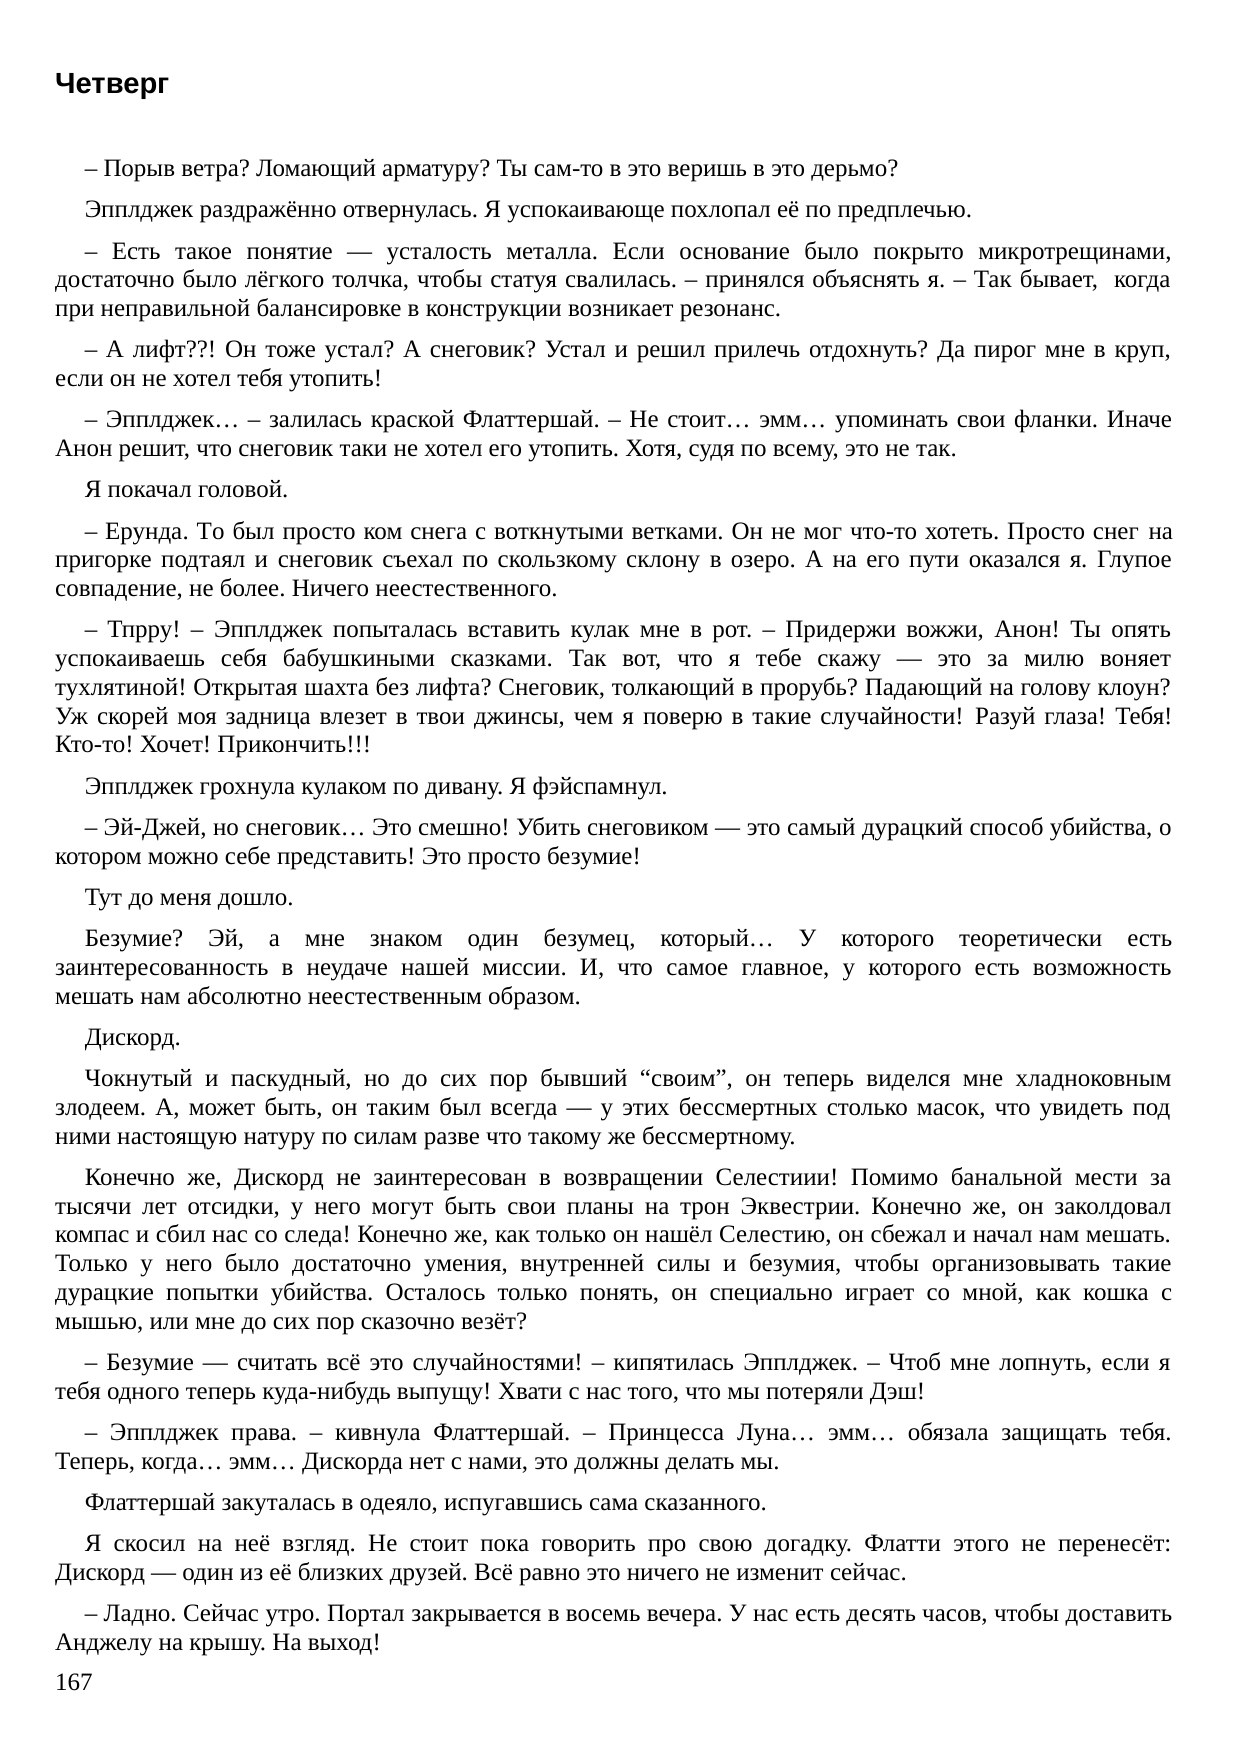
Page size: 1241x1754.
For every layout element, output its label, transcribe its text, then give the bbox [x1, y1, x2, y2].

text Чокнутый и паскудный, но до сих пор бывший “своим”, он теперь виделся мне хладноковным злодеем. А, может быть, он таким был всегда — у этих бессмертных столько масок, что увидеть под ними настоящую натуру по силам разве что такому же бессмертному. [55, 1063, 1173, 1149]
text Эпплджек грохнула кулаком по дивану. Я фэйспамнул. [55, 771, 1173, 799]
text – Эй-Джей, но снеговик… Это смешно! Убить снеговиком — это самый дурацкий способ убийства, о котором можно себе представить! Это просто безумие! [55, 812, 1173, 869]
text – Эпплджек… – залилась краской Флаттершай. – Не стоит… эмм… упоминать свои фланки. Иначе Анон решит, что снеговик таки не хотел его утопить. Хотя, судя по всему, это не так. [55, 404, 1173, 462]
text Флаттершай закуталась в одеяло, испугавшись сама сказанного. [55, 1487, 1173, 1516]
text – А лифт??! Он тоже устал? А снеговик? Устал и решил прилечь отдохнуть? Да пирог мне в круп, если он не хотел тебя утопить! [55, 334, 1173, 392]
text Эпплджек раздражённо отвернулась. Я успокаивающе похлопал её по предплечью. [55, 194, 1173, 223]
text Конечно же, Дискорд не заинтересован в возвращении Селестиии! Помимо банальной мести за тысячи лет отсидки, у него могут быть свои планы на трон Эквестрии. Конечно же, он заколдовал компас и сбил нас со следа! Конечно же, как только он нашёл Селестию, он сбежал и начал нам мешать. Только у него было достаточно умения, внутренней силы и безумия, чтобы организовывать такие дурацкие попытки убийства. Осталось только понять, он специально играет со мной, как кошка с мышью, или мне до сих пор сказочно везёт? [55, 1162, 1173, 1334]
text – Ладно. Сейчас утро. Портал закрывается в восемь вечера. У нас есть десять часов, чтобы доставить Анджелу на крышу. На выход! [55, 1598, 1173, 1656]
text Тут до меня дошло. [55, 882, 1173, 911]
text Дискорд. [55, 1022, 1173, 1051]
subtitle Четверг [55, 66, 1173, 99]
text – Есть такое понятие — усталость металла. Если основание было покрыто микротрещинами, достаточно было лёгкого толчка, чтобы статуя свалилась. – принялся объяснять я. – Так бывает, когда при неправильной балансировке в конструкции возникает резонанс. [55, 236, 1173, 322]
text – Тпрру! – Эпплджек попыталась вставить кулак мне в рот. – Придержи вожжи, Анон! Ты опять успокаиваешь себя бабушкиными сказками. Так вот, что я тебе скажу — это за милю воняет тухлятиной! Открытая шахта без лифта? Снеговик, толкающий в прорубь? Падающий на голову клоун? Уж скорей моя задница влезет в твои джинсы, чем я поверю в такие случайности! Разуй глаза! Тебя! Кто-то! Хочет! Прикончить!!! [55, 614, 1173, 758]
text Я покачал головой. [55, 474, 1173, 503]
text – Эпплджек права. – кивнула Флаттершай. – Принцесса Луна… эмм… обязала защищать тебя. Теперь, когда… эмм… Дискорда нет с нами, это должны делать мы. [55, 1417, 1173, 1474]
text – Порыв ветра? Ломающий арматуру? Ты сам-то в это веришь в это дерьмо? [55, 153, 1173, 182]
text Я скосил на неё взгляд. Не стоит пока говорить про свою догадку. Флатти этого не перенесёт: Дискорд — один из её близких друзей. Всё равно это ничего не изменит сейчас. [55, 1528, 1173, 1586]
text – Ерунда. То был просто ком снега с воткнутыми ветками. Он не мог что-то хотеть. Просто снег на пригорке подтаял и снеговик съехал по скользкому склону в озеро. А на его пути оказался я. Глупое совпадение, не более. Ничего неестественного. [55, 516, 1173, 602]
text – Безумие — считать всё это случайностями! – кипятилась Эпплджек. – Чтоб мне лопнуть, если я тебя одного теперь куда-нибудь выпущу! Хвати с нас того, что мы потеряли Дэш! [55, 1347, 1173, 1404]
text Безумие? Эй, а мне знаком один безумец, который… У которого теоретически есть заинтересованность в неудаче нашей миссии. И, что самое главное, у которого есть возможность мешать нам абсолютно неестественным образом. [55, 923, 1173, 1009]
